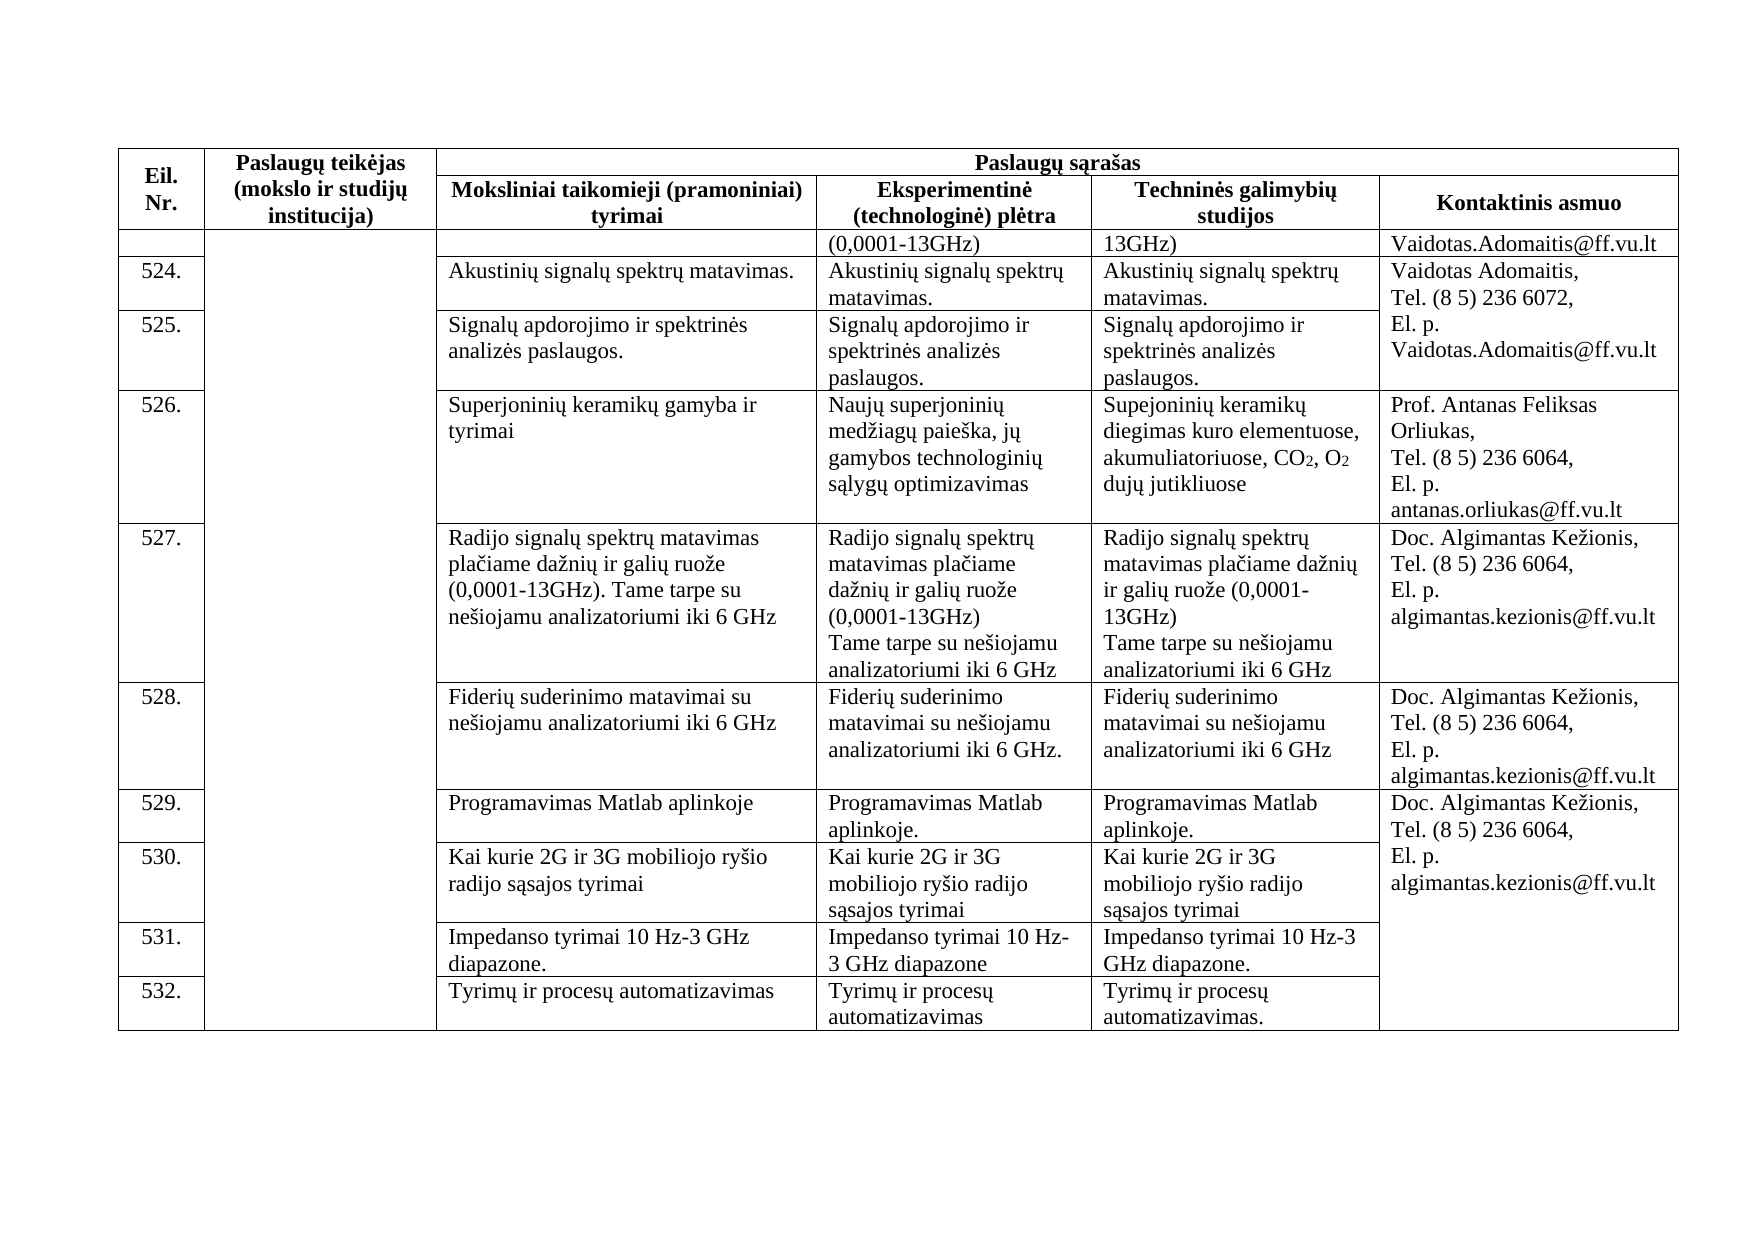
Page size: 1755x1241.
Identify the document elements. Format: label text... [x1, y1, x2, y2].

table_cell Signalų apdorojimo ir spektrinės analizės paslaugos. [817, 311, 1091, 390]
table_cell Tyrimų ir procesų automatizavimas. [1092, 977, 1379, 1030]
table_cell Supejoninių keramikų diegimas kuro elementuose, akumuliatoriuose, CO2, O2 dujų jutikliuose [1092, 391, 1379, 523]
table_cell 527. [119, 524, 204, 682]
table_cell 13GHz) [1092, 230, 1379, 256]
table_cell Kontaktinis asmuo [1380, 176, 1678, 229]
table_cell Radijo signalų spektrų matavimas plačiame dažnių ir galių ruože (0,0001-13GHz) Tame tarpe su nešiojamu analizatoriumi iki 6 GHz [817, 524, 1091, 682]
table_cell Signalų apdorojimo ir spektrinės analizės paslaugos. [1092, 311, 1379, 390]
table_cell Akustinių signalų spektrų matavimas. [437, 257, 816, 310]
table_cell Kai kurie 2G ir 3G mobiliojo ryšio radijo sąsajos tyrimai [437, 843, 816, 922]
table_cell Techninės galimybių studijos [1092, 176, 1379, 229]
table_cell Fiderių suderinimo matavimai su nešiojamu analizatoriumi iki 6 GHz [437, 683, 816, 788]
table_cell Tyrimų ir procesų automatizavimas [817, 977, 1091, 1030]
table_cell Superjoninių keramikų gamyba ir tyrimai [437, 391, 816, 523]
table_cell Fiderių suderinimo matavimai su nešiojamu analizatoriumi iki 6 GHz. [817, 683, 1091, 788]
table_cell 529. [119, 790, 204, 842]
table_cell 530. [119, 843, 204, 922]
table_cell 524. [119, 257, 204, 310]
table_cell [119, 230, 204, 256]
table_cell (0,0001-13GHz) [817, 230, 1091, 256]
table_cell 531. [119, 923, 204, 976]
table_cell Impedanso tyrimai 10 Hz-3 GHz diapazone [817, 923, 1091, 976]
table_cell Naujų superjoninių medžiagų paieška, jų gamybos technologinių sąlygų optimizavimas [817, 391, 1091, 523]
table_cell [205, 230, 436, 1030]
table_cell 525. [119, 311, 204, 390]
table_cell Programavimas Matlab aplinkoje. [817, 790, 1091, 842]
table_cell Doc. Algimantas Kežionis, Tel. (8 5) 236 6064, El. p. algimantas.kezionis@ff.vu.lt [1380, 790, 1678, 1030]
table_header Paslaugų teikėjas (mokslo ir studijų institucija) [205, 149, 436, 229]
table_cell Radijo signalų spektrų matavimas plačiame dažnių ir galių ruože (0,0001-13GHz) Tame tarpe su nešiojamu analizatoriumi iki 6 GHz [1092, 524, 1379, 682]
table_cell Doc. Algimantas Kežionis, Tel. (8 5) 236 6064, El. p. algimantas.kezionis@ff.vu.lt [1380, 683, 1678, 788]
table_cell Impedanso tyrimai 10 Hz-3 GHz diapazone. [1092, 923, 1379, 976]
table_cell [437, 230, 816, 256]
table_cell Akustinių signalų spektrų matavimas. [817, 257, 1091, 310]
table_cell Radijo signalų spektrų matavimas plačiame dažnių ir galių ruože (0,0001-13GHz). Tame tarpe su nešiojamu analizatoriumi iki 6 GHz [437, 524, 816, 682]
table_cell Impedanso tyrimai 10 Hz-3 GHz diapazone. [437, 923, 816, 976]
table_cell Akustinių signalų spektrų matavimas. [1092, 257, 1379, 310]
table_cell Doc. Algimantas Kežionis, Tel. (8 5) 236 6064, El. p. algimantas.kezionis@ff.vu.lt [1380, 524, 1678, 682]
table_cell 528. [119, 683, 204, 788]
table_cell 526. [119, 391, 204, 523]
table_cell Tyrimų ir procesų automatizavimas [437, 977, 816, 1030]
table_cell Programavimas Matlab aplinkoje [437, 790, 816, 842]
table_cell Programavimas Matlab aplinkoje. [1092, 790, 1379, 842]
table_cell Kai kurie 2G ir 3G mobiliojo ryšio radijo sąsajos tyrimai [817, 843, 1091, 922]
table_cell Fiderių suderinimo matavimai su nešiojamu analizatoriumi iki 6 GHz [1092, 683, 1379, 788]
table_cell Eksperimentinė (technologinė) plėtra [817, 176, 1091, 229]
table_cell Vaidotas Adomaitis, Tel. (8 5) 236 6072, El. p. Vaidotas.Adomaitis@ff.vu.lt [1380, 257, 1678, 390]
table_cell Kai kurie 2G ir 3G mobiliojo ryšio radijo sąsajos tyrimai [1092, 843, 1379, 922]
table_cell Prof. Antanas Feliksas Orliukas, Tel. (8 5) 236 6064, El. p. antanas.orliukas@ff.vu.lt [1380, 391, 1678, 523]
table_cell Signalų apdorojimo ir spektrinės analizės paslaugos. [437, 311, 816, 390]
table_cell Vaidotas.Adomaitis@ff.vu.lt [1380, 230, 1678, 256]
table_header Eil. Nr. [119, 149, 204, 229]
table_cell 532. [119, 977, 204, 1030]
table_header Paslaugų sąrašas [437, 149, 1678, 175]
table_cell Moksliniai taikomieji (pramoniniai) tyrimai [437, 176, 816, 229]
